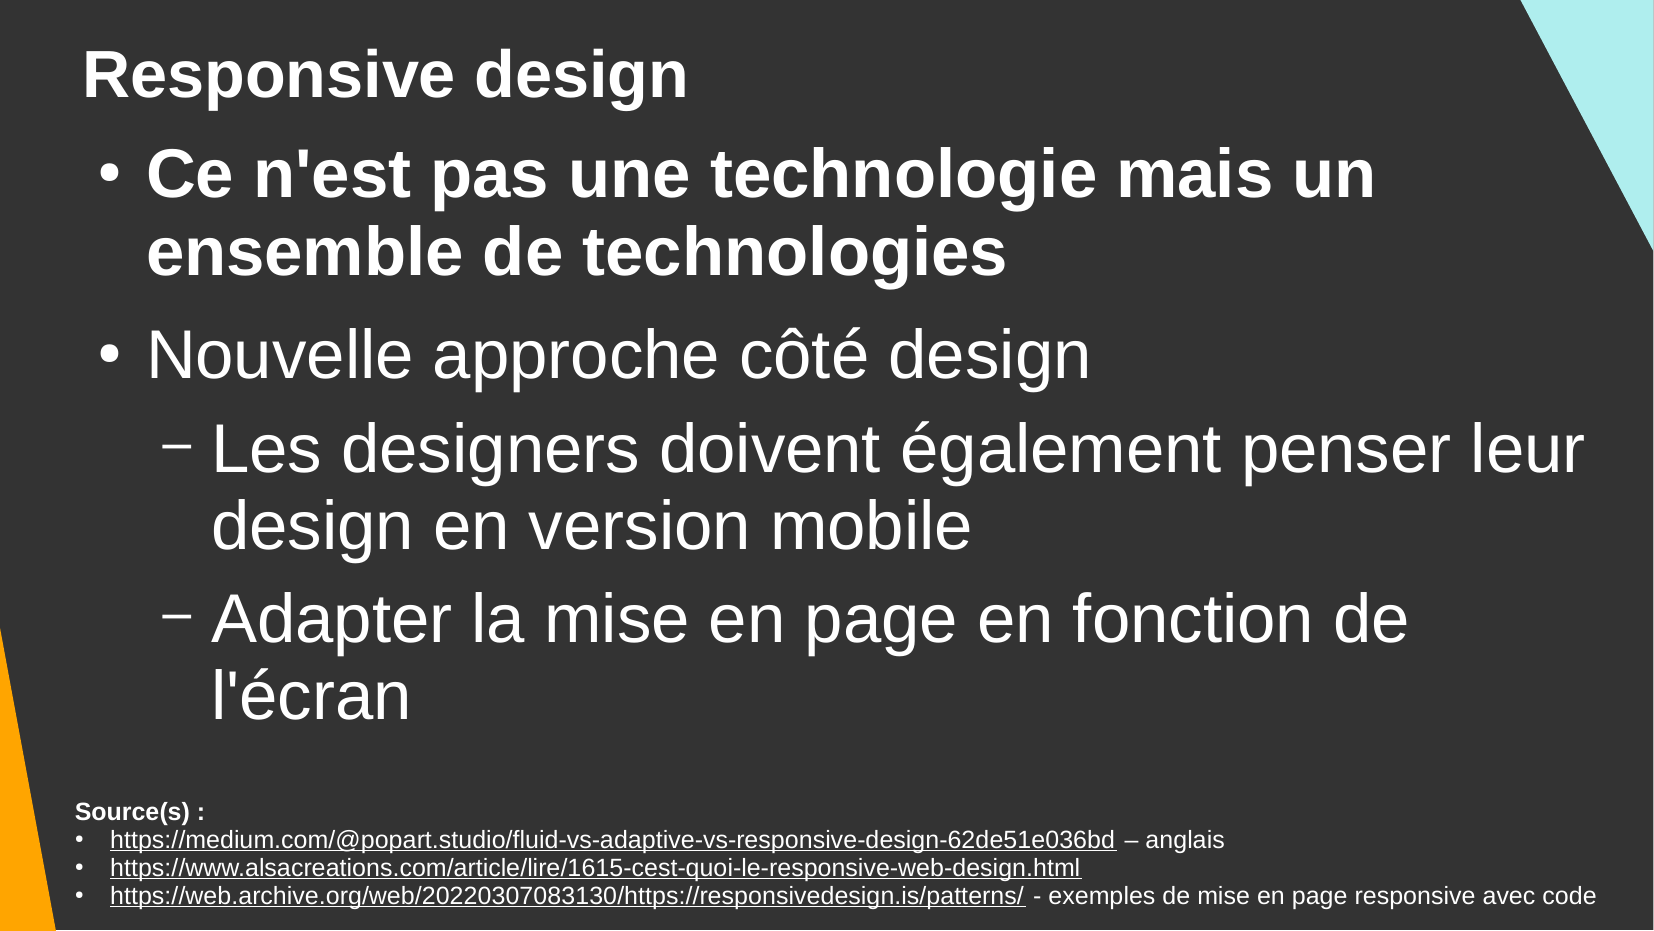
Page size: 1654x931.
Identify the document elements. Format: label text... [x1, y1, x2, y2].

text_box [0, 627, 56, 931]
list Ce n'est pas une technologie mais un ensemble de technologies Nouvelle approche côté design Les designers doivent également penser leur design en version mobile Adapter la mise en page en fonction de l'écran [80, 135, 1605, 736]
text_box [1520, 0, 1654, 253]
title Responsive design [82, 37, 1571, 114]
text_box Source(s) : https://medium.com/@popart.studio/fluid-vs-adaptive-vs-responsive-design-62de51e036bd – anglais https://www.alsacreations.com/article/lire/1615-cest-quoi-le-responsive-web-design.html https://web.archive.org/web/20220307083130/https://responsivedesign.is/patterns/ - exemples de mise en page responsive avec code [60, 790, 1619, 931]
